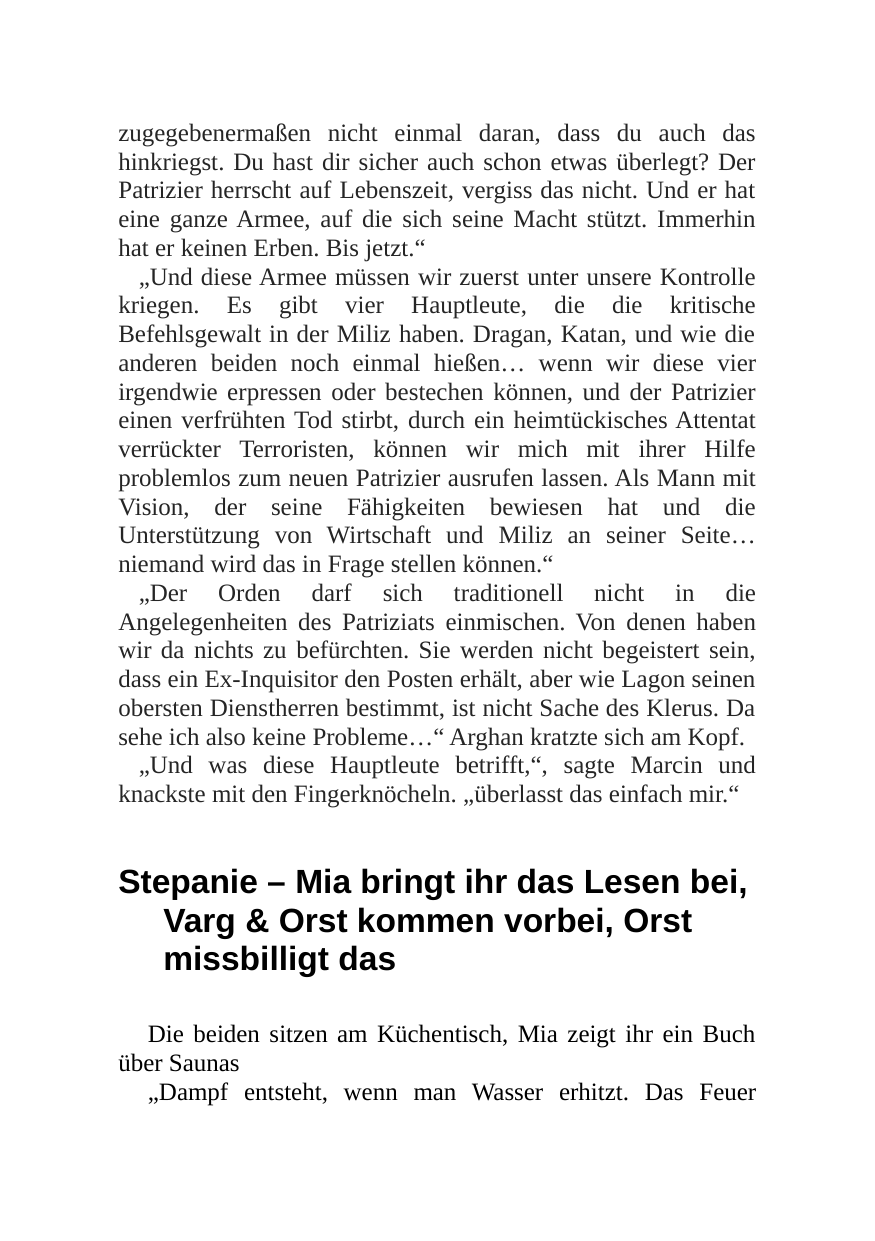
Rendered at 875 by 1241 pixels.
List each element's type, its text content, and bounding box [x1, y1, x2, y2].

text Die beiden sitzen am Küchentisch, Mia zeigt ihr ein Buch über Saunas [118, 1019, 756, 1077]
text „Dampf entsteht, wenn man Wasser erhitzt. Das Feuer [118, 1077, 756, 1105]
text zugegebenermaßen nicht einmal daran, dass du auch das hinkriegst. Du hast dir sicher auch schon etwas überlegt? Der Patrizier herrscht auf Lebenszeit, vergiss das nicht. Und er hat eine ganze Armee, auf die sich seine Macht stützt. Immerhin hat er keinen Erben. Bis jetzt.“ [118, 118, 756, 262]
text „Und was diese Hauptleute betrifft,“, sagte Marcin und knackste mit den Fingerknöcheln. „überlasst das einfach mir.“ [118, 751, 756, 808]
text „Der Orden darf sich traditionell nicht in die Angelegenheiten des Patriziats einmischen. Von denen haben wir da nichts zu befürchten. Sie werden nicht begeistert sein, dass ein Ex-Inquisitor den Posten erhält, aber wie Lagon seinen obersten Dienstherren bestimmt, ist nicht Sache des Klerus. Da sehe ich also keine Probleme…“ Arghan kratzte sich am Kopf. [118, 578, 756, 751]
text „Und diese Armee müssen wir zuerst unter unsere Kontrolle kriegen. Es gibt vier Hauptleute, die die kritische Befehlsgewalt in der Miliz haben. Dragan, Katan, und wie die anderen beiden noch einmal hießen… wenn wir diese vier irgendwie erpressen oder bestechen können, und der Patrizier einen verfrühten Tod stirbt, durch ein heimtückisches Attentat verrückter Terroristen, können wir mich mit ihrer Hilfe problemlos zum neuen Patrizier ausrufen lassen. Als Mann mit Vision, der seine Fähigkeiten bewiesen hat und die Unterstützung von Wirtschaft und Miliz an seiner Seite… niemand wird das in Frage stellen können.“ [118, 262, 756, 578]
subtitle Stepanie – Mia bringt ihr das Lesen bei, Varg & Orst kommen vorbei, Orst missbilligt das [118, 862, 756, 978]
